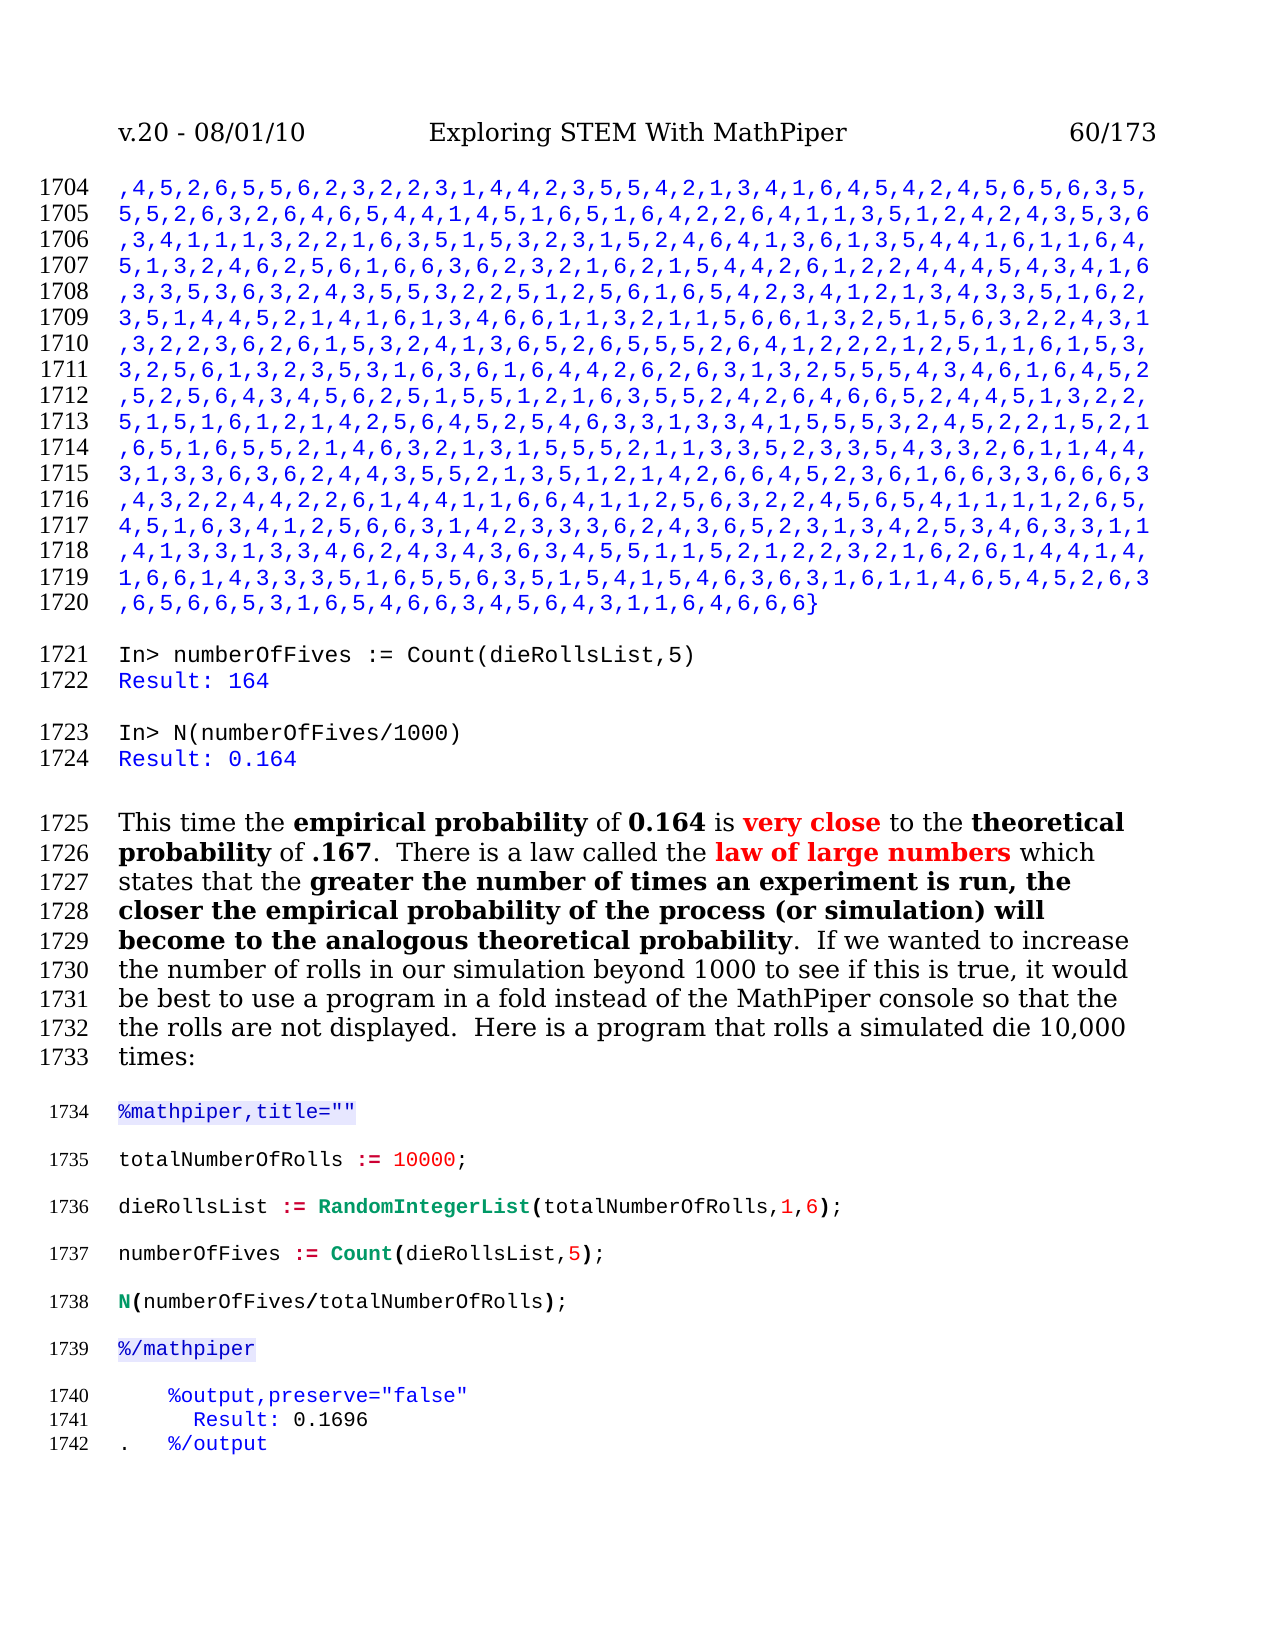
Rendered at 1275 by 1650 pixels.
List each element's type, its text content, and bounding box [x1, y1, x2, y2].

text %/mathpiper [118, 1338, 1157, 1362]
text %output,preserve="false" [118, 1385, 1157, 1409]
text ,4,5,2,6,5,5,6,2,3,2,2,3,1,4,4,2,3,5,5,4,2,1,3,4,1,6,4,5,4,2,4,5,6,5,6,3,5,5,5,2,6,3,2,6,4,6,5,4,4,1,4,5,1,6,5,1,6,4,2,2,6,4,1,1,3,5,1,2,4,2,4,3,5,3,6,3,4,1,1,1,3,2,2,1,6,3,5,1,5,3,2,3,1,5,2,4,6,4,1,3,6,1,3,5,4,4,1,6,1,1,6,4,5,1,3,2,4,6,2,5,6,1,6,6,3,6,2,3,2,1,6,2,1,5,4,4,2,6,1,2,2,4,4,4,5,4,3,4,1,6,3,3,5,3,6,3,2,4,3,5,5,3,2,2,5,1,2,5,6,1,6,5,4,2,3,4,1,2,1,3,4,3,3,5,1,6,2,3,5,1,4,4,5,2,1,4,1,6,1,3,4,6,6,1,1,3,2,1,1,5,6,6,1,3,2,5,1,5,6,3,2,2,4,3,1,3,2,2,3,6,2,6,1,5,3,2,4,1,3,6,5,2,6,5,5,5,2,6,4,1,2,2,2,1,2,5,1,1,6,1,5,3,3,2,5,6,1,3,2,3,5,3,1,6,3,6,1,6,4,4,2,6,2,6,3,1,3,2,5,5,5,4,3,4,6,1,6,4,5,2,5,2,5,6,4,3,4,5,6,2,5,1,5,5,1,2,1,6,3,5,5,2,4,2,6,4,6,6,5,2,4,4,5,1,3,2,2,5,1,5,1,6,1,2,1,4,2,5,6,4,5,2,5,4,6,3,3,1,3,3,4,1,5,5,5,3,2,4,5,2,2,1,5,2,1,6,5,1,6,5,5,2,1,4,6,3,2,1,3,1,5,5,5,2,1,1,3,3,5,2,3,3,5,4,3,3,2,6,1,1,4,4,3,1,3,3,6,3,6,2,4,4,3,5,5,2,1,3,5,1,2,1,4,2,6,6,4,5,2,3,6,1,6,6,3,3,6,6,6,3,4,3,2,2,4,4,2,2,6,1,4,4,1,1,6,6,4,1,1,2,5,6,3,2,2,4,5,6,5,4,1,1,1,1,2,6,5,4,5,1,6,3,4,1,2,5,6,6,3,1,4,2,3,3,3,6,2,4,3,6,5,2,3,1,3,4,2,5,3,4,6,3,3,1,1,4,1,3,3,1,3,3,4,6,2,4,3,4,3,6,3,4,5,5,1,1,5,2,1,2,2,3,2,1,6,2,6,1,4,4,1,4,1,6,6,1,4,3,3,3,5,1,6,5,5,6,3,5,1,5,4,1,5,4,6,3,6,3,1,6,1,1,4,6,5,4,5,2,6,3,6,5,6,6,5,3,1,6,5,4,6,6,3,4,5,6,4,3,1,1,6,4,6,6,6} [118, 177, 1157, 618]
text This time the empirical probability of 0.164 is very close to the theoretical probability of .167. There is a law called the law of large numbers which states that the greater the number of times an experiment is run, the closer the empirical probability of the process (or simulation) will become to the analogous theoretical probability. If we wanted to increase the number of rolls in our simulation beyond 1000 to see if this is true, it would be best to use a program in a fold instead of the MathPiper console so that the the rolls are not displayed. Here is a program that rolls a simulated die 10,000 times: [118, 808, 1157, 1072]
text Result: 164 [118, 669, 1157, 696]
text numberOfFives := Count(dieRollsList,5); [118, 1243, 1157, 1267]
text totalNumberOfRolls := 10000; [118, 1149, 1157, 1172]
text N(numberOfFives/totalNumberOfRolls); [118, 1291, 1157, 1314]
text Result: 0.1696 [118, 1409, 1157, 1432]
text In> numberOfFives := Count(dieRollsList,5) [118, 644, 1157, 669]
text . %/output [118, 1432, 1157, 1456]
text %mathpiper,title="" [118, 1101, 1157, 1125]
text dieRollsList := RandomIntegerList(totalNumberOfRolls,1,6); [118, 1196, 1157, 1220]
text In> N(numberOfFives/1000) [118, 721, 1157, 747]
text Result: 0.164 [118, 747, 1157, 773]
